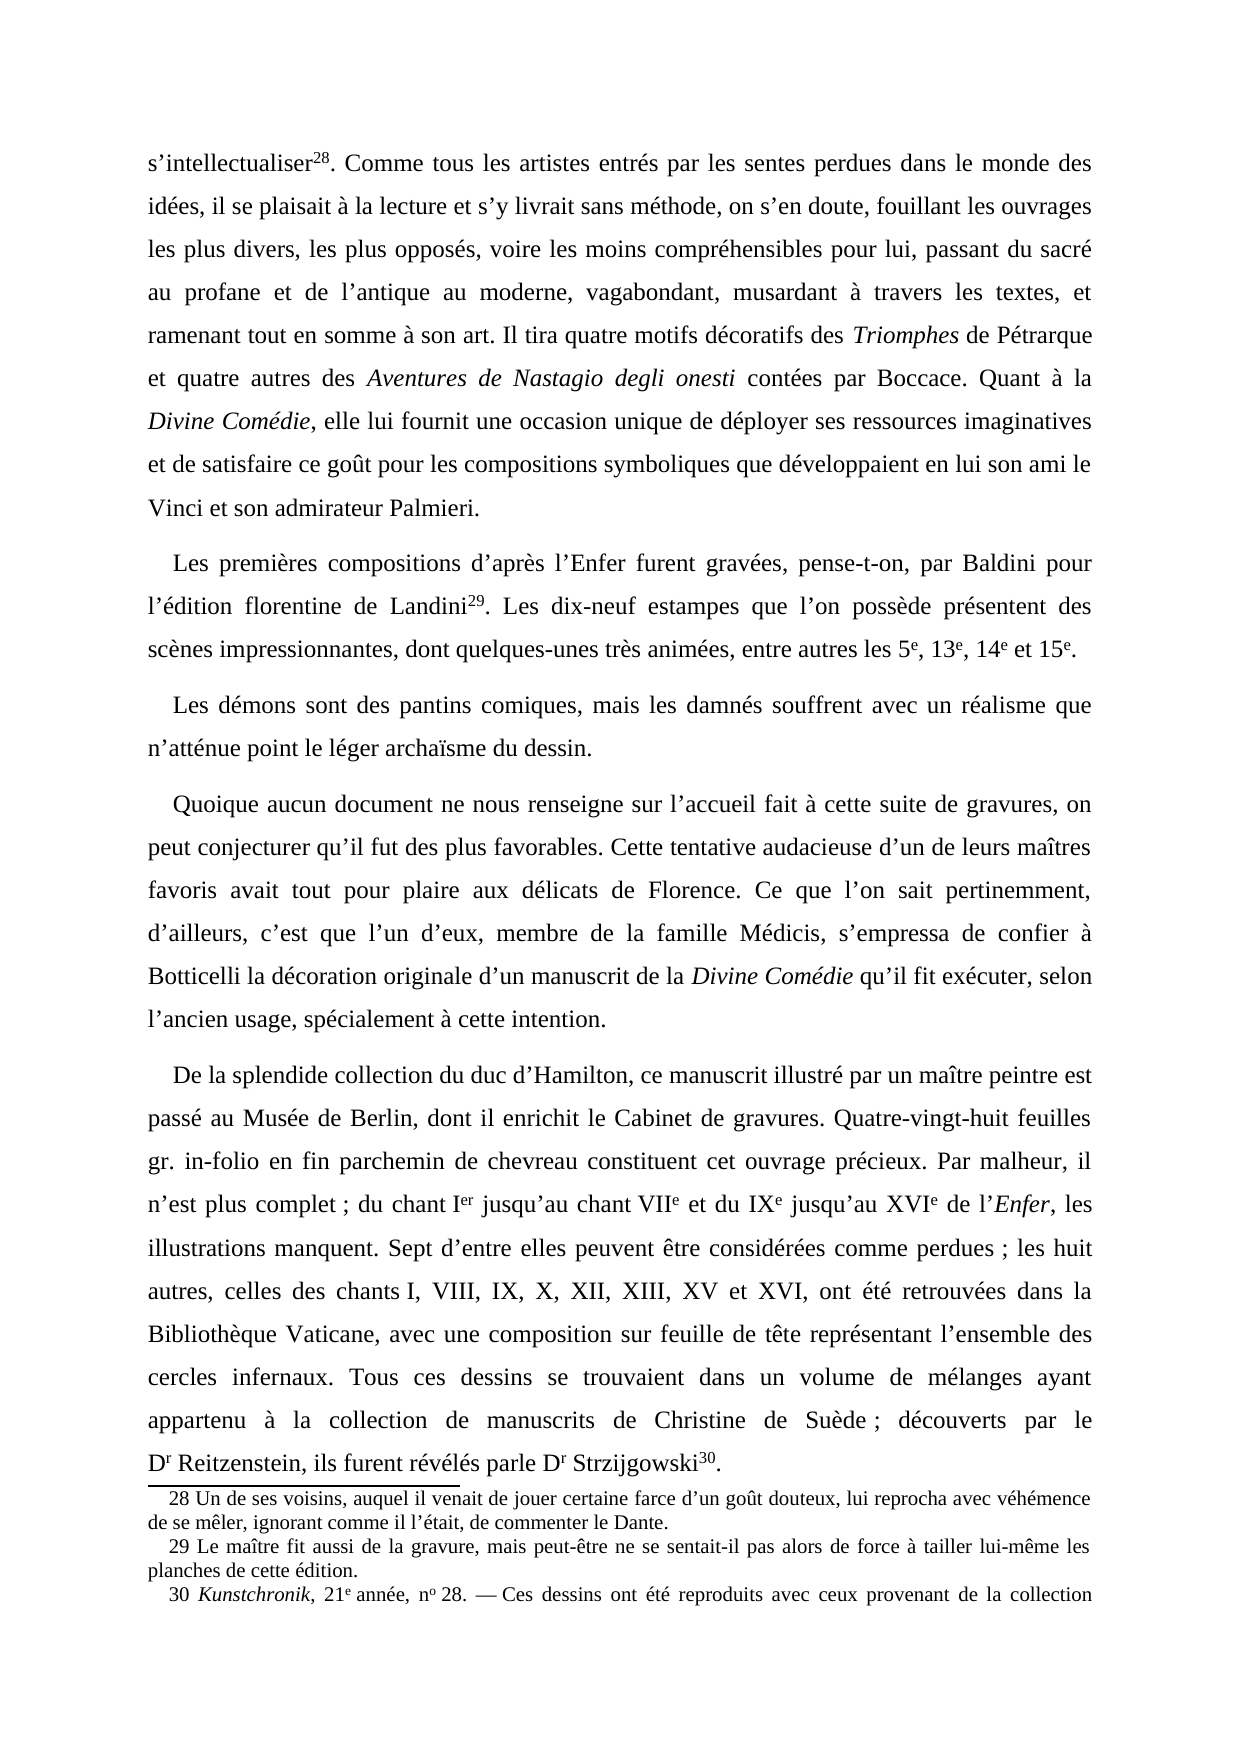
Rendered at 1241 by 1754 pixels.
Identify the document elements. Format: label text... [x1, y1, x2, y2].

text Les premières compositions d’après l’Enfer furent gravées, pense-t-on, par Baldini pour l’édition florentine de Landini. Les dix-neuf estampes que l’on possède présentent des scènes impressionnantes, dont quelques-unes très animées, entre autres les 5e, 13e, 14e et 15e. [148, 548, 1093, 663]
text De la splendide collection du duc d’Hamilton, ce manuscrit illustré par un maître peintre est passé au Musée de Berlin, dont il enrichit le Cabinet de gravures. Quatre-vingt-huit feuilles gr. in-folio en fin parchemin de chevreau constituent cet ouvrage précieux. Par malheur, il n’est plus complet ; du chant Ier jusqu’au chant VIIe et du IXe jusqu’au XVIe de l’Enfer, les illustrations manquent. Sept d’entre elles peuvent être considérées comme perdues ; les huit autres, celles des chants I, VIII, IX, X, XII, XIII, XV et XVI, ont été retrouvées dans la Bibliothèque Vaticane, avec une composition sur feuille de tête représentant l’ensemble des cercles infernaux. Tous ces dessins se trouvaient dans un volume de mélanges ayant appartenu à la collection de manuscrits de Christine de Suède ; découverts par le Dr Reitzenstein, ils furent révélés parle Dr Strzijgowski. [148, 1060, 1093, 1477]
text Kunstchronik, 21e année, no 28. — Ces dessins ont été reproduits avec ceux provenant de la collection [148, 1582, 1093, 1606]
text Quoique aucun document ne nous renseigne sur l’accueil fait à cette suite de gravures, on peut conjecturer qu’il fut des plus favorables. Cette tentative audacieuse d’un de leurs maîtres favoris avait tout pour plaire aux délicats de Florence. Ce que l’on sait pertinemment, d’ailleurs, c’est que l’un d’eux, membre de la famille Médicis, s’empressa de confier à Botticelli la décoration originale d’un manuscrit de la Divine Comédie qu’il fit exécuter, selon l’ancien usage, spécialement à cette intention. [148, 789, 1093, 1033]
text Le maître fit aussi de la gravure, mais peut-être ne se sentait-il pas alors de force à tailler lui-même les planches de cette édition. [148, 1534, 1093, 1582]
text Un de ses voisins, auquel il venait de jouer certaine farce d’un goût douteux, lui reprocha avec véhémence de se mêler, ignorant comme il l’était, de commenter le Dante. [148, 1486, 1093, 1534]
text s’intellectualiser. Comme tous les artistes entrés par les sentes perdues dans le monde des idées, il se plaisait à la lecture et s’y livrait sans méthode, on s’en doute, fouillant les ouvrages les plus divers, les plus opposés, voire les moins compréhensibles pour lui, passant du sacré au profane et de l’antique au moderne, vagabondant, musardant à travers les textes, et ramenant tout en somme à son art. Il tira quatre motifs décoratifs des Triomphes de Pétrarque et quatre autres des Aventures de Nastagio degli onesti contées par Boccace. Quant à la Divine Comédie, elle lui fournit une occasion unique de déployer ses ressources imaginatives et de satisfaire ce goût pour les compositions symboliques que développaient en lui son ami le Vinci et son admirateur Palmieri. [148, 148, 1093, 521]
text Les démons sont des pantins comiques, mais les damnés souffrent avec un réalisme que n’atténue point le léger archaïsme du dessin. [148, 690, 1093, 762]
